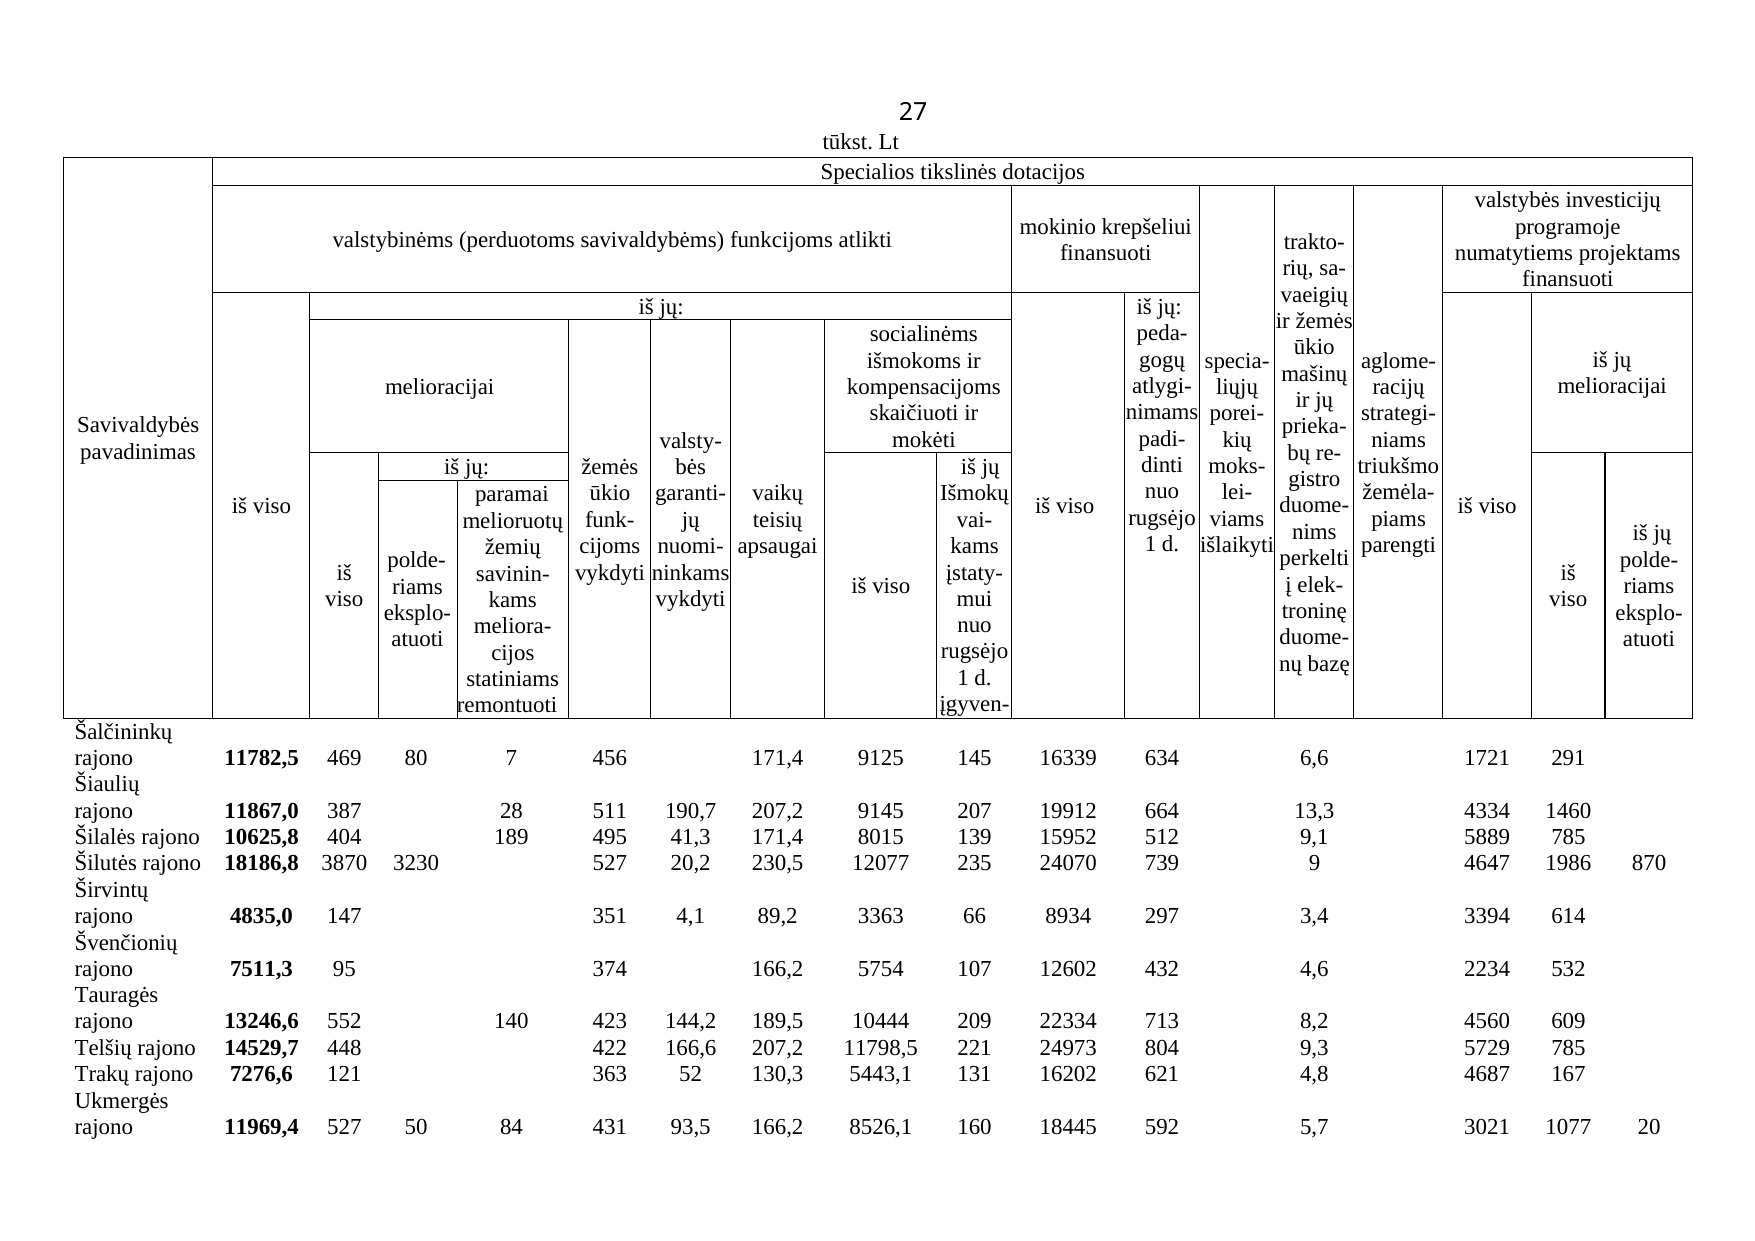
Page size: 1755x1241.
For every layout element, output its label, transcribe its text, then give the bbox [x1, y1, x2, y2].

table_cell 511 [569, 770, 650, 823]
table_cell 95 [310, 929, 378, 981]
table_cell 160 [937, 1087, 1012, 1139]
table_cell 28 [453, 770, 569, 823]
table_cell 20 [1605, 1087, 1693, 1139]
table_cell Tauragės rajono [63, 981, 213, 1034]
table_cell 4334 [1443, 770, 1531, 823]
table_header [63, 128, 213, 157]
table_cell [378, 1060, 453, 1087]
table_cell 10444 [824, 981, 937, 1034]
table_cell 432 [1124, 929, 1199, 981]
table_cell 621 [1124, 1060, 1199, 1087]
table_cell 52 [650, 1060, 731, 1087]
table_cell 13,3 [1274, 770, 1354, 823]
table_cell [1199, 850, 1274, 876]
table_cell 592 [1124, 1087, 1199, 1139]
table_cell 7 [453, 719, 569, 770]
table_cell [1199, 719, 1274, 770]
table_cell 93,5 [650, 1087, 731, 1139]
table_cell [1605, 981, 1693, 1034]
table_cell Švenčionių rajono [63, 929, 213, 981]
table_cell 785 [1531, 823, 1605, 849]
table_cell 3363 [824, 876, 937, 928]
table_cell [378, 876, 453, 928]
table_cell 9,1 [1274, 823, 1354, 849]
table_cell 171,4 [731, 719, 824, 770]
table_cell Šilalės rajono [63, 823, 213, 849]
table_cell [650, 929, 731, 981]
table_cell 9,3 [1274, 1034, 1354, 1060]
table_cell [1354, 850, 1443, 876]
table_cell 351 [569, 876, 650, 928]
table_cell 9 [1274, 850, 1354, 876]
table_cell 11798,5 [824, 1034, 937, 1060]
table_cell 24070 [1012, 850, 1124, 876]
table_cell 107 [937, 929, 1012, 981]
table_cell 166,6 [650, 1034, 731, 1060]
table_cell valstybės investicijų programoje numatytiems projektams finansuoti [1443, 186, 1692, 292]
table_cell 16202 [1012, 1060, 1124, 1087]
table_cell 89,2 [731, 876, 824, 928]
table_cell [1199, 1087, 1274, 1139]
table_cell 1460 [1531, 770, 1605, 823]
table_cell 147 [310, 876, 378, 928]
table_cell 552 [310, 981, 378, 1034]
table_cell 8526,1 [824, 1087, 937, 1139]
table_cell iš jų Išmokų vai-kams įstaty-mui nuo rugsėjo 1 d. įgyven-dinti [937, 453, 1011, 718]
table_cell iš jų: peda-gogų atlygi-nimams padi-dinti nuo rugsėjo 1 d. [1125, 293, 1199, 718]
table_cell 230,5 [731, 850, 824, 876]
table_cell 2234 [1443, 929, 1531, 981]
table_cell 221 [937, 1034, 1012, 1060]
table_cell 387 [310, 770, 378, 823]
table_cell 18186,8 [213, 850, 310, 876]
table_cell 404 [310, 823, 378, 849]
table_cell socialinėms išmokoms ir kompensacijoms skaičiuoti ir mokėti [825, 320, 1011, 452]
table_cell 664 [1124, 770, 1199, 823]
table_cell mokinio krepšeliui finansuoti [1012, 186, 1199, 292]
table_cell 121 [310, 1060, 378, 1087]
table_cell [650, 719, 731, 770]
table_cell 527 [310, 1087, 378, 1139]
table_cell 11867,0 [213, 770, 310, 823]
table_cell 9125 [824, 719, 937, 770]
table_cell 614 [1531, 876, 1605, 928]
table_cell aglome-racijų strategi-niams triukšmo žemėla-piams parengti [1354, 186, 1442, 718]
table_cell 190,7 [650, 770, 731, 823]
table_cell Šiaulių rajono [63, 770, 213, 823]
table_cell 4,8 [1274, 1060, 1354, 1087]
table_cell [453, 929, 569, 981]
table_cell [1354, 1060, 1443, 1087]
table_cell Šilutės rajono [63, 850, 213, 876]
table_cell 11782,5 [213, 719, 310, 770]
table_cell 24973 [1012, 1034, 1124, 1060]
table_cell 4,1 [650, 876, 731, 928]
table_cell 140 [453, 981, 569, 1034]
table_cell [453, 1060, 569, 1087]
table_cell Širvintų rajono [63, 876, 213, 928]
table_cell 80 [378, 719, 453, 770]
table_cell iš jų melioracijai [1532, 293, 1692, 452]
table_cell [1605, 770, 1693, 823]
table_cell žemės ūkio funk-cijoms vykdyti [569, 320, 650, 718]
table_cell [1199, 1060, 1274, 1087]
table_cell 422 [569, 1034, 650, 1060]
table_cell 130,3 [731, 1060, 824, 1087]
table_cell iš viso [213, 293, 309, 718]
table_cell Šalčininkų rajono [63, 719, 213, 770]
table_cell 8,2 [1274, 981, 1354, 1034]
table_cell 374 [569, 929, 650, 981]
table_cell [1354, 823, 1443, 849]
table_cell [378, 1034, 453, 1060]
table_cell [1354, 929, 1443, 981]
table_cell 12077 [824, 850, 937, 876]
table_cell 713 [1124, 981, 1199, 1034]
table_cell 167 [1531, 1060, 1605, 1087]
table_cell 495 [569, 823, 650, 849]
table_cell valstybinėms (perduotoms savivaldybėms) funkcijoms atlikti [213, 186, 1011, 292]
table_cell iš jų: [310, 293, 1011, 319]
table_cell 207,2 [731, 770, 824, 823]
table_cell 609 [1531, 981, 1605, 1034]
table_cell 7276,6 [213, 1060, 310, 1087]
table_cell [1199, 823, 1274, 849]
table_cell 363 [569, 1060, 650, 1087]
table_cell specia-liųjų porei-kių moks-lei-viams išlaikyti [1200, 186, 1274, 718]
table_cell 512 [1124, 823, 1199, 849]
table_cell [453, 850, 569, 876]
table_cell 84 [453, 1087, 569, 1139]
table_cell 7511,3 [213, 929, 310, 981]
table_cell 469 [310, 719, 378, 770]
table_cell [1605, 719, 1693, 770]
table_cell [1605, 1060, 1693, 1087]
table_cell 4687 [1443, 1060, 1531, 1087]
table_cell 739 [1124, 850, 1199, 876]
table_cell 19912 [1012, 770, 1124, 823]
table_cell iš viso [825, 453, 936, 718]
table_cell 144,2 [650, 981, 731, 1034]
table_cell [1605, 929, 1693, 981]
table_cell [378, 981, 453, 1034]
table_cell trakto-rių, sa-vaeigių ir žemės ūkio mašinų ir jų prieka-bų re-gistro duome-nims perkelti į elek-troninę duome-nų bazę [1275, 186, 1353, 718]
table_cell iš viso [1012, 293, 1124, 718]
table_cell 804 [1124, 1034, 1199, 1060]
table_cell 4835,0 [213, 876, 310, 928]
table_cell vaikų teisių apsaugai [731, 320, 824, 718]
table_cell 13246,6 [213, 981, 310, 1034]
table_cell 5,7 [1274, 1087, 1354, 1139]
table_cell 4647 [1443, 850, 1531, 876]
table_cell 1986 [1531, 850, 1605, 876]
table_cell 6,6 [1274, 719, 1354, 770]
table_cell 16339 [1012, 719, 1124, 770]
table_cell 291 [1531, 719, 1605, 770]
table_cell 22334 [1012, 981, 1124, 1034]
table_cell 209 [937, 981, 1012, 1034]
table_cell 3021 [1443, 1087, 1531, 1139]
table_cell 235 [937, 850, 1012, 876]
table_cell 189,5 [731, 981, 824, 1034]
table_cell [453, 1034, 569, 1060]
table_cell [378, 929, 453, 981]
table_cell 20,2 [650, 850, 731, 876]
table_cell 1721 [1443, 719, 1531, 770]
table_cell Savivaldybės pavadinimas [64, 158, 212, 718]
table_header tūkst. Lt [213, 128, 1693, 157]
table_cell 5754 [824, 929, 937, 981]
table_cell [1354, 719, 1443, 770]
table_cell [1605, 823, 1693, 849]
table_cell 50 [378, 1087, 453, 1139]
table_cell 8934 [1012, 876, 1124, 928]
table_cell [1605, 876, 1693, 928]
table_cell 448 [310, 1034, 378, 1060]
table_cell 3,4 [1274, 876, 1354, 928]
table_cell [1354, 1034, 1443, 1060]
table_cell iš viso [1532, 453, 1604, 718]
table_cell [1199, 981, 1274, 1034]
table_cell 166,2 [731, 1087, 824, 1139]
table_cell 870 [1605, 850, 1693, 876]
table_cell [1199, 770, 1274, 823]
table_cell [378, 823, 453, 849]
table_cell 15952 [1012, 823, 1124, 849]
table_cell [1354, 981, 1443, 1034]
table_cell 3394 [1443, 876, 1531, 928]
table_cell Specialios tikslinės dotacijos [213, 158, 1692, 185]
table_cell [1199, 929, 1274, 981]
table_cell 423 [569, 981, 650, 1034]
table_cell iš jų polde-riams eksplo-atuoti [1606, 453, 1692, 718]
table_cell 41,3 [650, 823, 731, 849]
table_cell 139 [937, 823, 1012, 849]
table_cell [1199, 876, 1274, 928]
table_cell 145 [937, 719, 1012, 770]
table_cell 4560 [1443, 981, 1531, 1034]
table_cell 3230 [378, 850, 453, 876]
table_cell melioracijai [310, 320, 568, 452]
table_cell [1605, 1034, 1693, 1060]
table_cell 207,2 [731, 1034, 824, 1060]
table_cell [1354, 1087, 1443, 1139]
table_cell [1354, 770, 1443, 823]
table_cell iš jų: [379, 453, 568, 479]
table_cell paramai melioruotų žemių savinin-kams meliora-cijos statiniams remontuoti [458, 481, 568, 718]
table_cell polde-riams eksplo-atuoti [379, 481, 457, 718]
table_cell [1199, 1034, 1274, 1060]
table_cell 532 [1531, 929, 1605, 981]
table_cell 634 [1124, 719, 1199, 770]
table_cell 297 [1124, 876, 1199, 928]
table_cell 431 [569, 1087, 650, 1139]
table_cell 8015 [824, 823, 937, 849]
table_cell [453, 876, 569, 928]
table_cell 10625,8 [213, 823, 310, 849]
table_cell 785 [1531, 1034, 1605, 1060]
table_cell 11969,4 [213, 1087, 310, 1139]
table_cell valsty-bės garanti-jų nuomi-ninkams vykdyti [651, 320, 730, 718]
table_cell 3870 [310, 850, 378, 876]
table_cell 5729 [1443, 1034, 1531, 1060]
table_cell 5889 [1443, 823, 1531, 849]
table_cell 12602 [1012, 929, 1124, 981]
table_cell 18445 [1012, 1087, 1124, 1139]
table_cell 14529,7 [213, 1034, 310, 1060]
table_cell Ukmergės rajono [63, 1087, 213, 1139]
table_cell iš viso [310, 453, 378, 718]
table_cell Trakų rajono [63, 1060, 213, 1087]
table_cell 189 [453, 823, 569, 849]
table_cell 166,2 [731, 929, 824, 981]
table_cell 207 [937, 770, 1012, 823]
table_cell [378, 770, 453, 823]
table_cell 131 [937, 1060, 1012, 1087]
table_cell [1354, 876, 1443, 928]
table_cell 66 [937, 876, 1012, 928]
table_cell iš viso [1443, 293, 1531, 718]
table_cell 171,4 [731, 823, 824, 849]
table_cell 4,6 [1274, 929, 1354, 981]
table_cell 1077 [1531, 1087, 1605, 1139]
table_cell 5443,1 [824, 1060, 937, 1087]
table_cell 456 [569, 719, 650, 770]
table_cell 527 [569, 850, 650, 876]
table_cell 9145 [824, 770, 937, 823]
table_cell Telšių rajono [63, 1034, 213, 1060]
